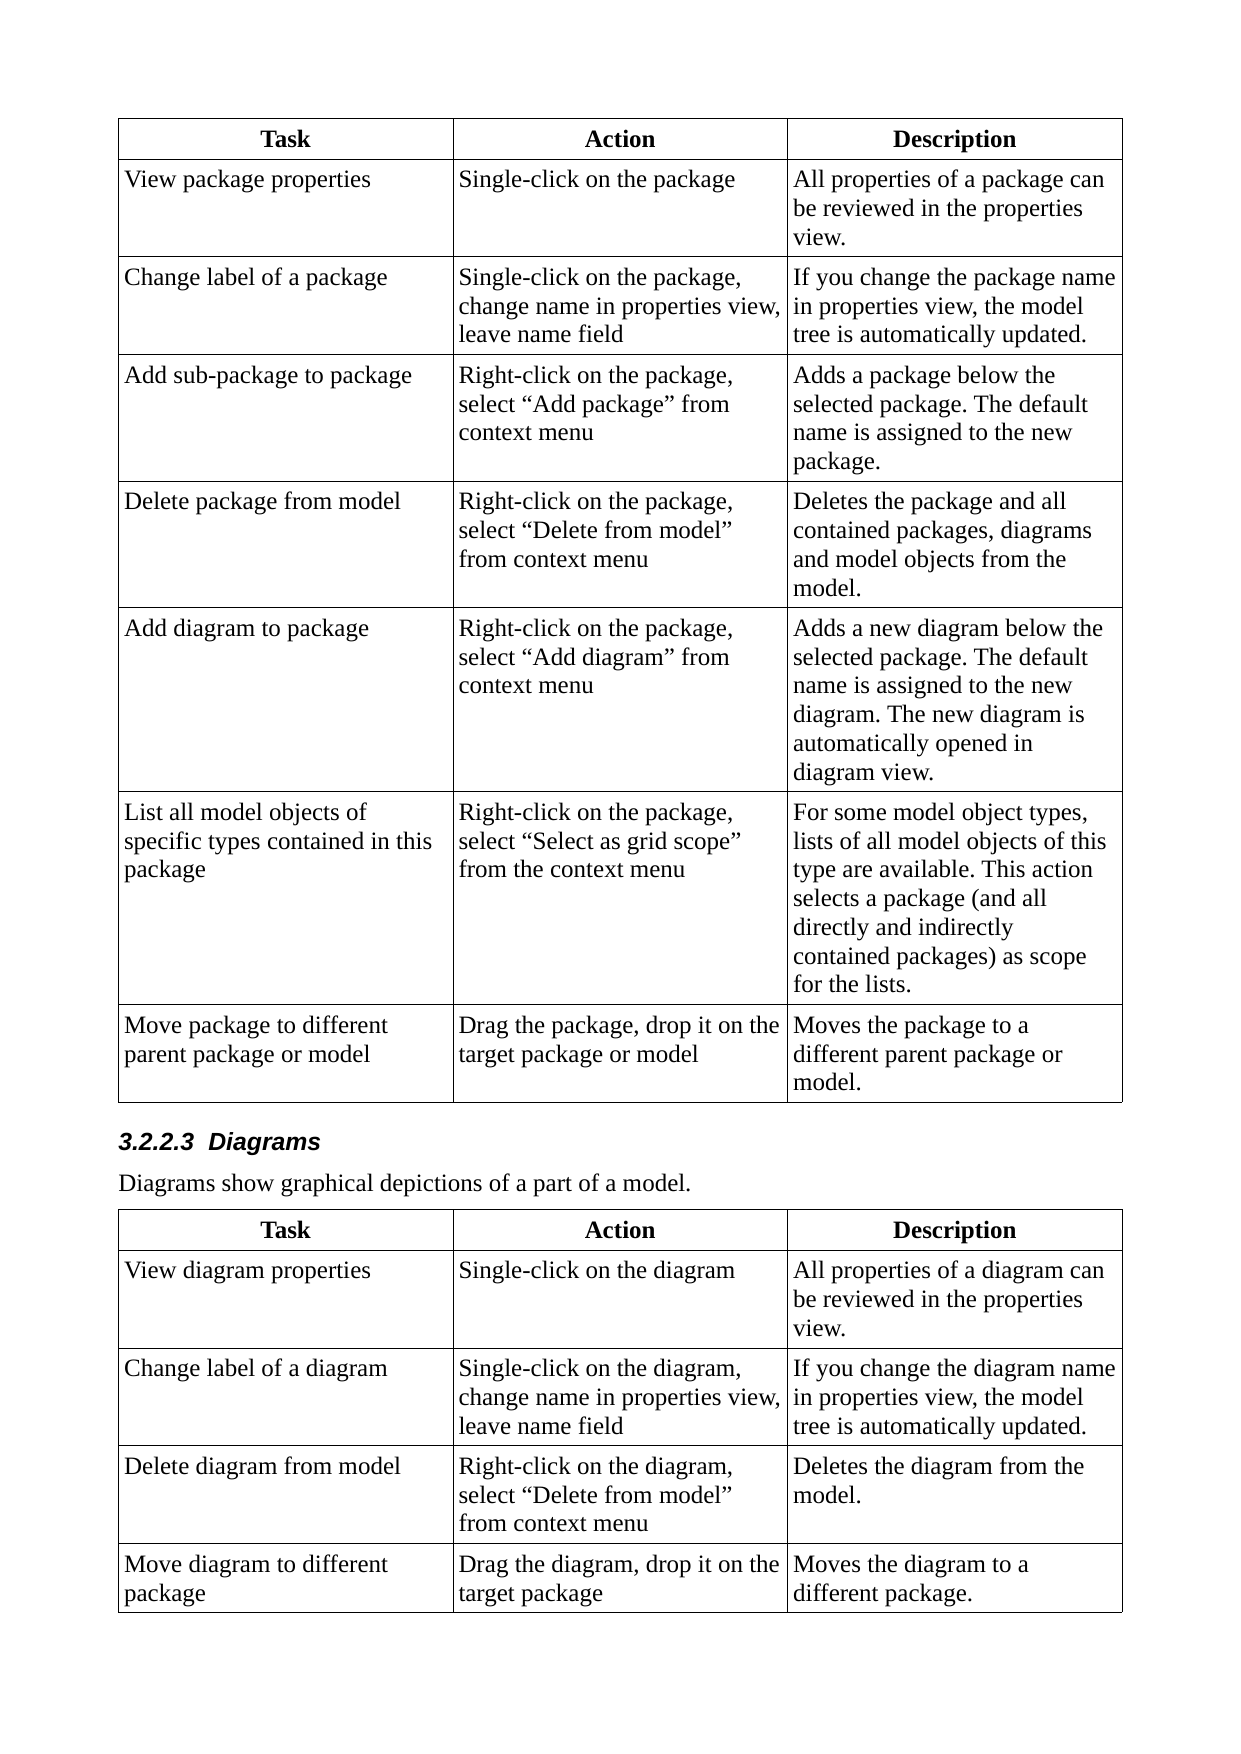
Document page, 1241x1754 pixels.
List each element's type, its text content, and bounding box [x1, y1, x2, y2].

table_cell For some model object types, lists of all model objects of this type are available. This action selects a package (and all directly and indirectly contained packages) as scope for the lists. [788, 792, 1122, 1004]
table_cell Deletes the package and all contained packages, diagrams and model objects from the model. [788, 482, 1122, 607]
table_cell Add diagram to package [119, 608, 453, 791]
table_cell List all model objects of specific types contained in this package [119, 792, 453, 1004]
table_cell Right-click on the package, select “Add diagram” from context menu [454, 608, 787, 791]
subtitle Diagrams [118, 1127, 1122, 1156]
table_cell Deletes the diagram from the model. [788, 1446, 1122, 1543]
table_cell All properties of a package can be reviewed in the properties view. [788, 160, 1122, 256]
table_cell Adds a new diagram below the selected package. The default name is assigned to the new diagram. The new diagram is automatically opened in diagram view. [788, 608, 1122, 791]
table_cell Moves the diagram to a different package. [788, 1544, 1122, 1612]
table_cell Right-click on the package, select “Delete from model” from context menu [454, 482, 787, 607]
table_cell Delete diagram from model [119, 1446, 453, 1543]
table_cell Single-click on the diagram, change name in properties view, leave name field [454, 1349, 787, 1445]
table_cell Right-click on the package, select “Add package” from context menu [454, 355, 787, 481]
table_header Task [119, 1210, 453, 1249]
table_cell Right-click on the package, select “Select as grid scope” from the context menu [454, 792, 787, 1004]
table_cell Drag the package, drop it on the target package or model [454, 1005, 787, 1102]
table_header Description [788, 119, 1122, 158]
table_header Task [119, 119, 453, 158]
table_cell Single-click on the package [454, 160, 787, 256]
table_cell Adds a package below the selected package. The default name is assigned to the new package. [788, 355, 1122, 481]
table_cell Change label of a package [119, 257, 453, 354]
table_cell Single-click on the package, change name in properties view, leave name field [454, 257, 787, 354]
table_cell View package properties [119, 160, 453, 256]
text Diagrams show graphical depictions of a part of a model. [118, 1168, 1122, 1197]
table_cell Delete package from model [119, 482, 453, 607]
table_header Action [454, 1210, 787, 1249]
table_cell Drag the diagram, drop it on the target package [454, 1544, 787, 1612]
table_header Description [788, 1210, 1122, 1249]
table_cell Add sub-package to package [119, 355, 453, 481]
table_cell All properties of a diagram can be reviewed in the properties view. [788, 1251, 1122, 1347]
table_header Action [454, 119, 787, 158]
table_cell Right-click on the diagram, select “Delete from model” from context menu [454, 1446, 787, 1543]
table_cell Change label of a diagram [119, 1349, 453, 1445]
table_cell View diagram properties [119, 1251, 453, 1347]
table_cell Move diagram to different package [119, 1544, 453, 1612]
table_cell Move package to different parent package or model [119, 1005, 453, 1102]
table_cell If you change the package name in properties view, the model tree is automatically updated. [788, 257, 1122, 354]
table_cell Moves the package to a different parent package or model. [788, 1005, 1122, 1102]
table_cell Single-click on the diagram [454, 1251, 787, 1347]
table_cell If you change the diagram name in properties view, the model tree is automatically updated. [788, 1349, 1122, 1445]
